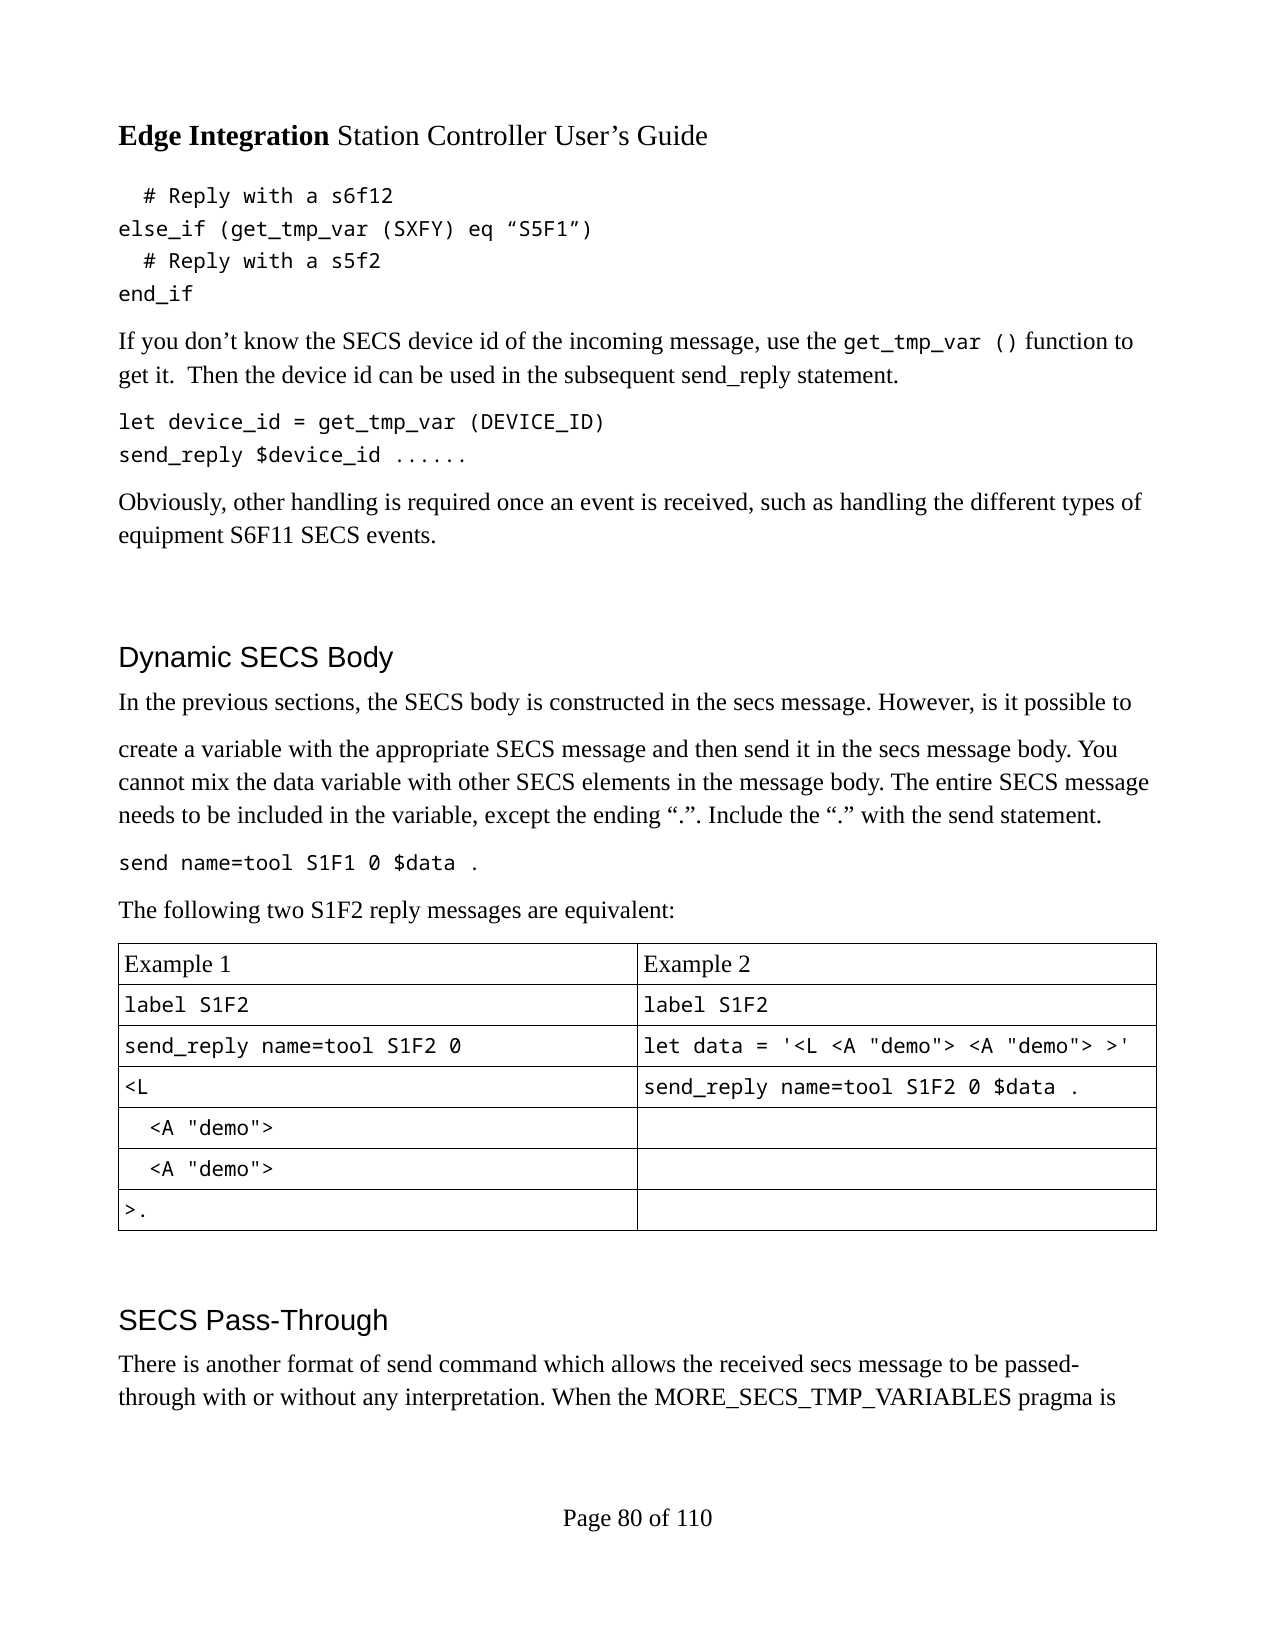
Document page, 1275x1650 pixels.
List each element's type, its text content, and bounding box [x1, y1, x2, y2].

text The following two S1F2 reply messages are equivalent: [118, 895, 1157, 924]
table_cell <A "demo"> [119, 1149, 637, 1188]
text There is another format of send command which allows the received secs message to be passed-through with or without any interpretation. When the MORE_SECS_TMP_VARIABLES pragma is [118, 1349, 1157, 1411]
table_cell label S1F2 [638, 985, 1156, 1025]
text Obviously, other handling is required once an event is received, such as handling the different types of equipment S6F11 SECS events. [118, 487, 1157, 549]
table_cell [638, 1190, 1156, 1229]
table_cell send_reply name=tool S1F2 0 $data . [638, 1067, 1156, 1107]
text # Reply with a s6f12 else_if (get_tmp_var (SXFY) eq “S5F1”) # Reply with a s5f2 end_if [118, 181, 1157, 307]
table_cell label S1F2 [119, 985, 637, 1025]
text send name=tool S1F1 0 $data . [118, 848, 1157, 876]
table_cell <A "demo"> [119, 1108, 637, 1148]
table_header Example 1 [119, 944, 637, 984]
subtitle SECS Pass-Through [118, 1303, 1157, 1337]
subtitle Dynamic SECS Body [118, 641, 1157, 674]
table_cell <L [119, 1067, 637, 1107]
table_cell send_reply name=tool S1F2 0 [119, 1026, 637, 1066]
table_cell let data = '<L <A "demo"> <A "demo"> >' [638, 1026, 1156, 1066]
text let device_id = get_tmp_var (DEVICE_ID) send_reply $device_id ...... [118, 407, 1157, 468]
table_cell [638, 1108, 1156, 1148]
table_cell [638, 1149, 1156, 1188]
table_cell >. [119, 1190, 637, 1229]
text If you don’t know the SECS device id of the incoming message, use the get_tmp_var () function to get it. Then the device id can be used in the subsequent send_reply statement. [118, 326, 1157, 389]
text create a variable with the appropriate SECS message and then send it in the secs message body. You cannot mix the data variable with other SECS elements in the message body. The entire SECS message needs to be included in the variable, except the ending “.”. Include the “.” with the send statement. [118, 734, 1157, 829]
table_header Example 2 [638, 944, 1156, 984]
text In the previous sections, the SECS body is constructed in the secs message. However, is it possible to [118, 687, 1157, 715]
